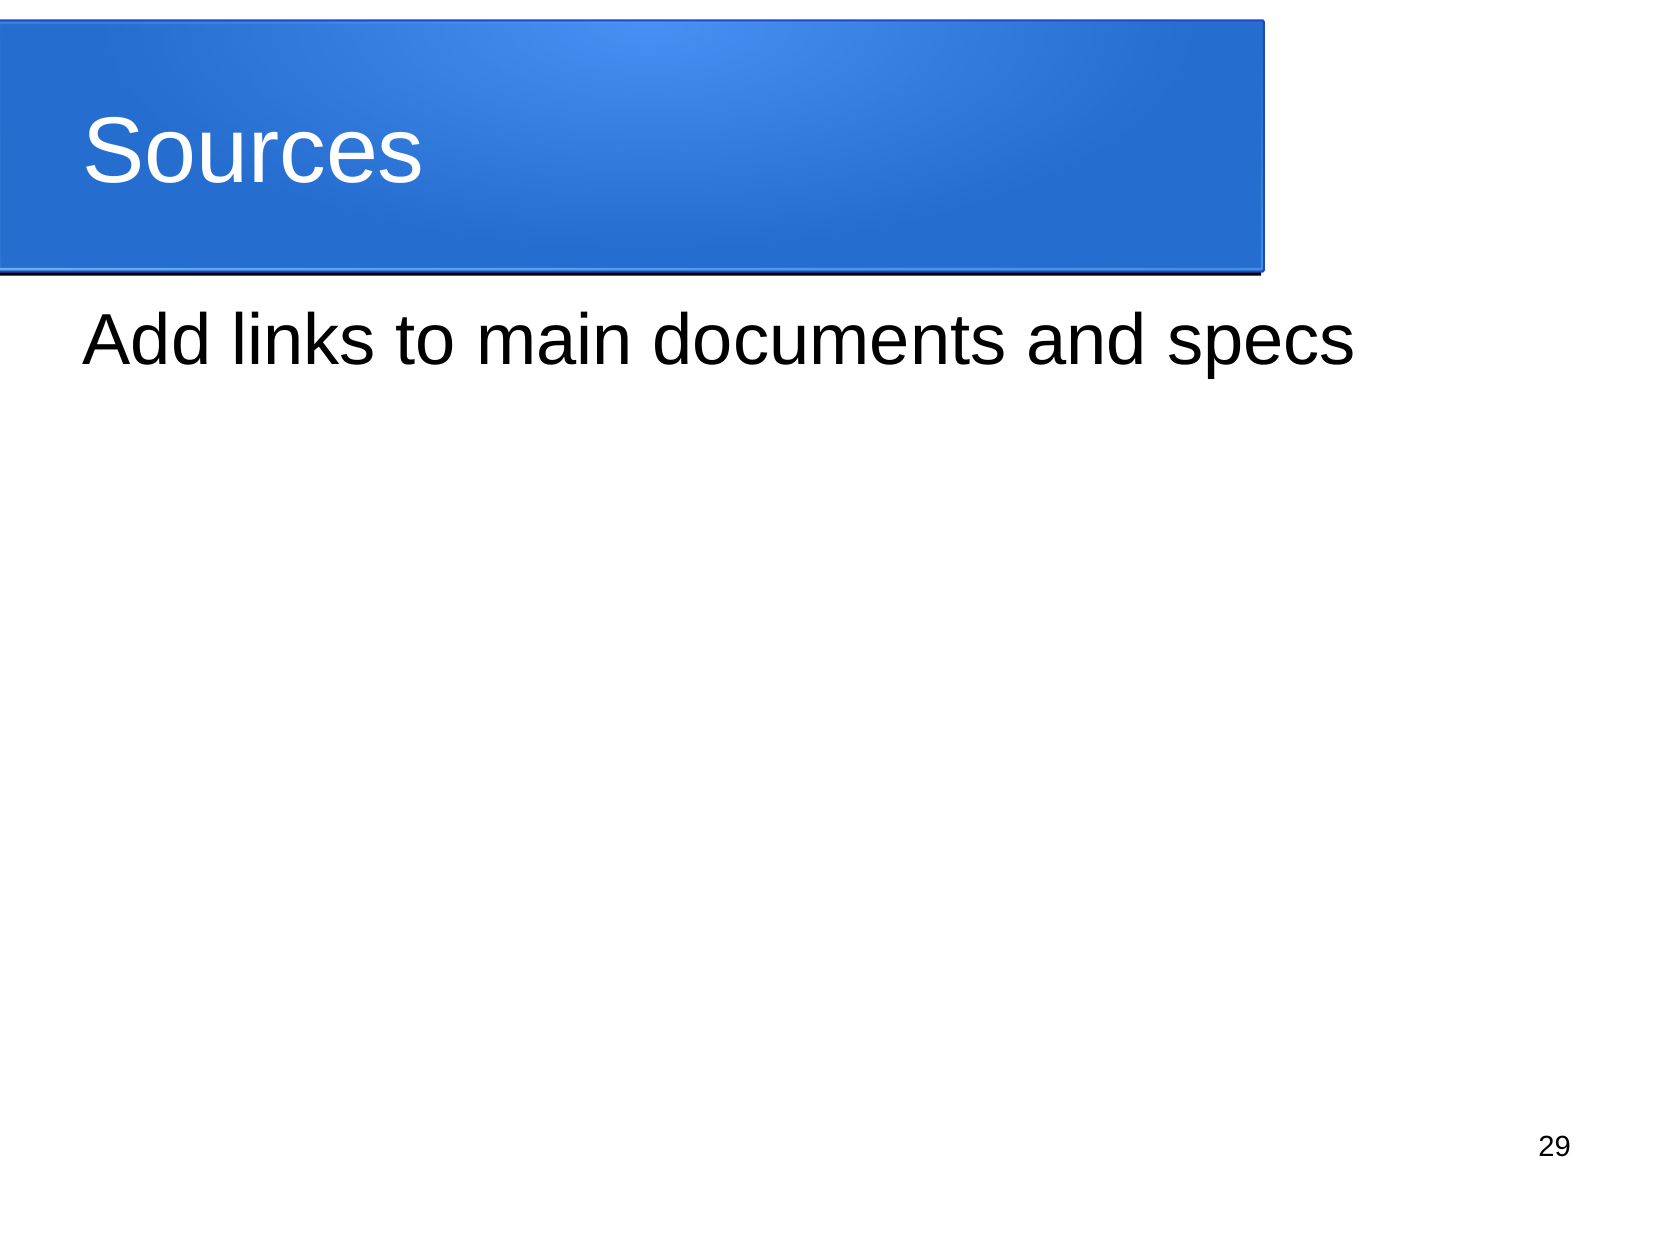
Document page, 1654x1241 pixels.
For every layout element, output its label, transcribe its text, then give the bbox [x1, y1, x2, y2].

title Sources [82, 47, 1235, 252]
list Add links to main documents and specs [82, 299, 1571, 1019]
